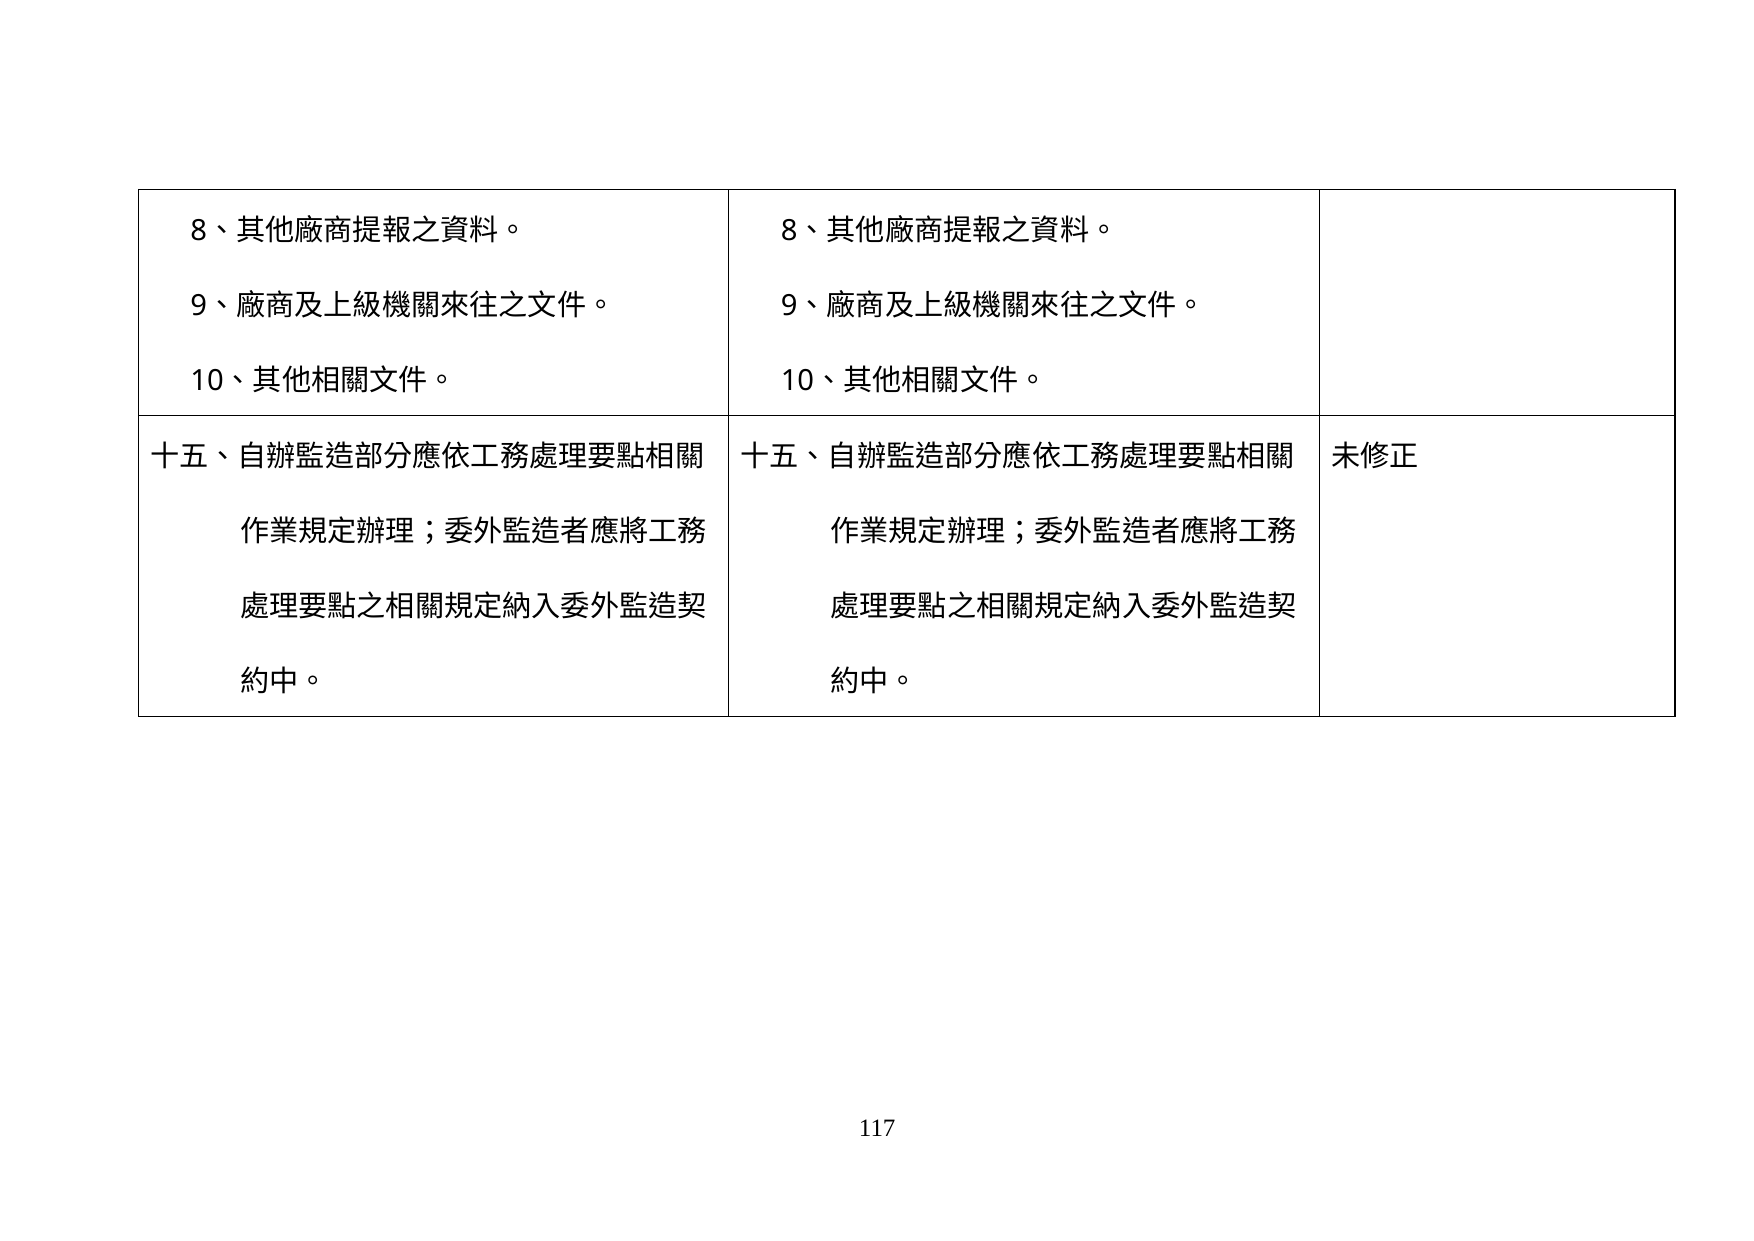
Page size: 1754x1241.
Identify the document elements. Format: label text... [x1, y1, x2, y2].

table_cell 8、其他廠商提報之資料。 9、廠商及上級機關來往之文件。 10、其他相關文件。 [729, 190, 1319, 415]
table_cell 十五、自辦監造部分應依工務處理要點相關作業規定辦理；委外監造者應將工務處理要點之相關規定納入委外監造契約中。 [729, 416, 1319, 716]
table_cell 8、其他廠商提報之資料。 9、廠商及上級機關來往之文件。 10、其他相關文件。 [139, 190, 728, 415]
table_cell 十五、自辦監造部分應依工務處理要點相關作業規定辦理；委外監造者應將工務處理要點之相關規定納入委外監造契約中。 [139, 416, 728, 716]
table_cell [1320, 190, 1674, 415]
table_cell 未修正 [1320, 416, 1674, 716]
